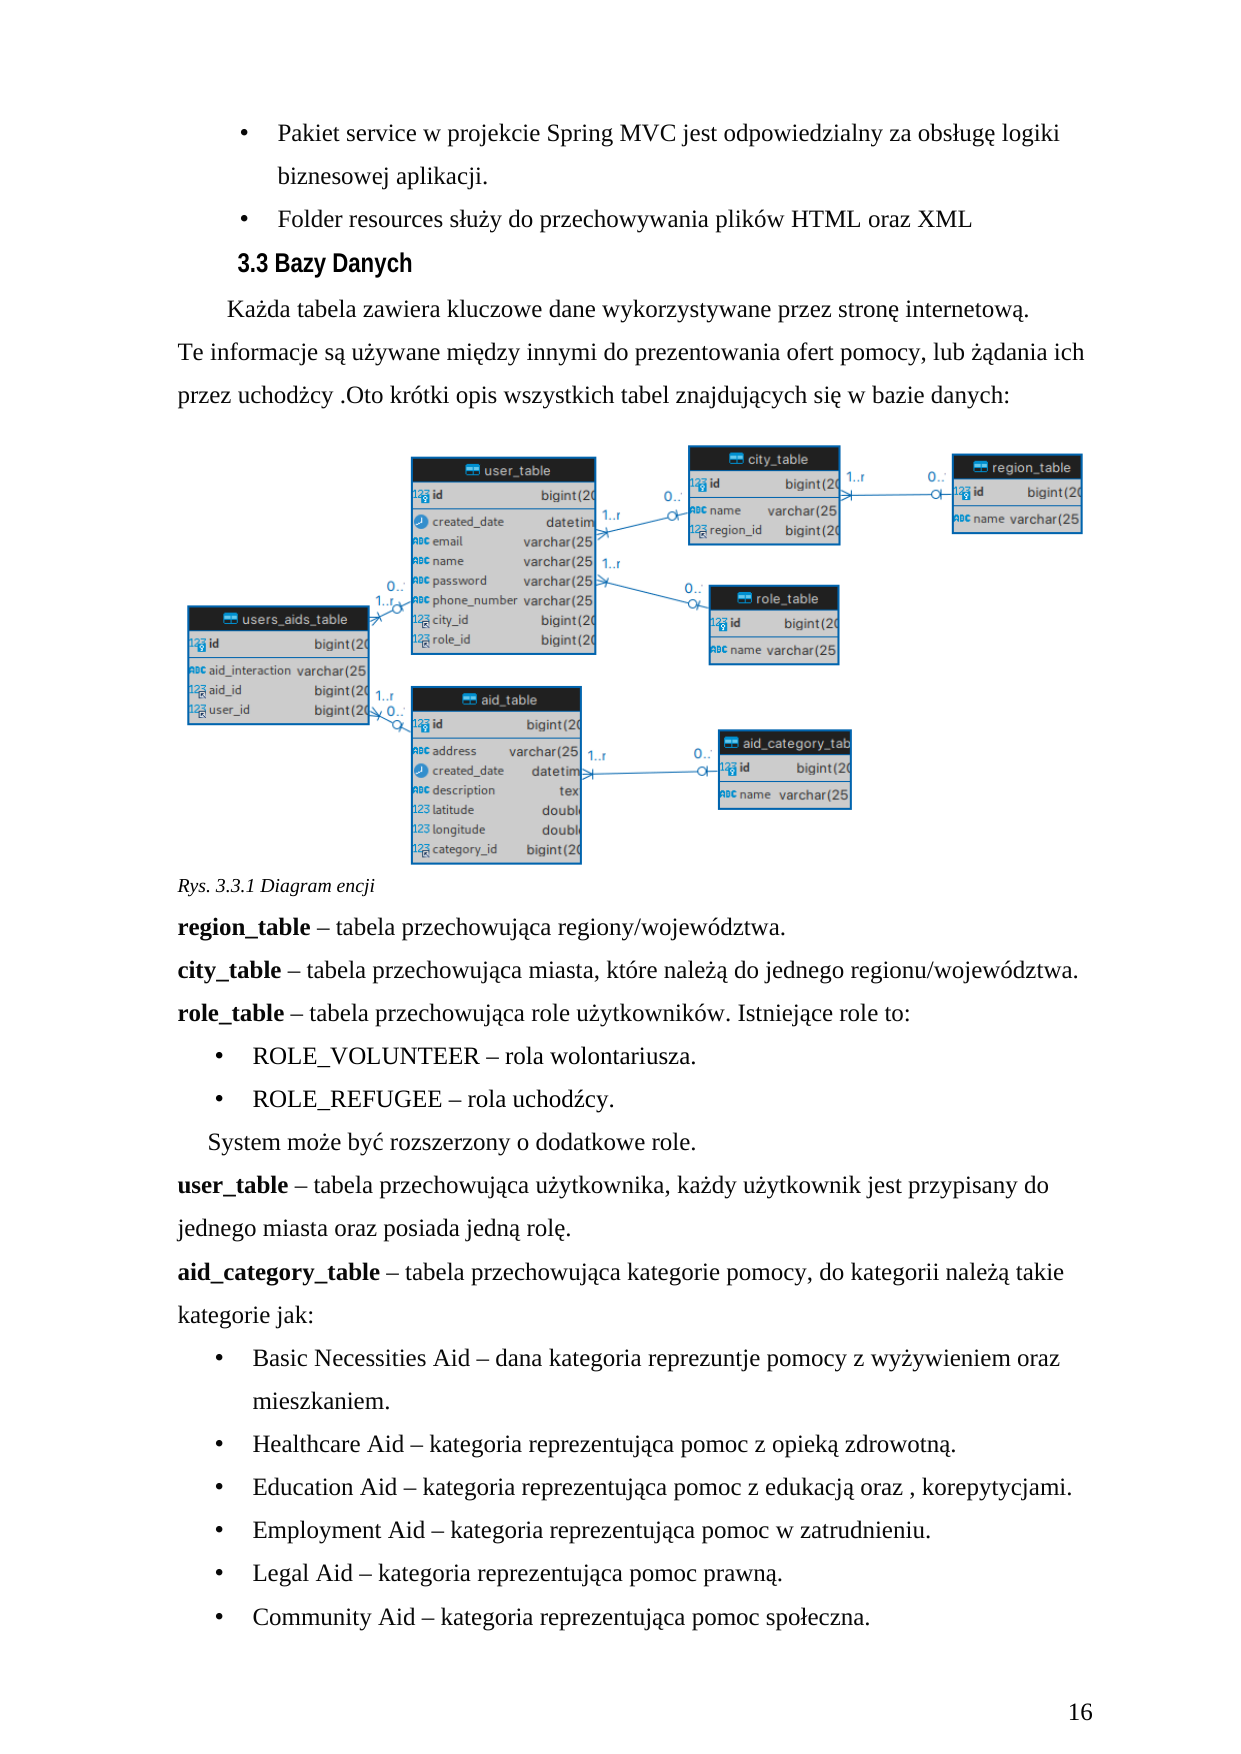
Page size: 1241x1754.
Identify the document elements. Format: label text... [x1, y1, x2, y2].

list Employment Aid – kategoria reprezentująca pomoc w zatrudnieniu. [215, 1515, 1092, 1544]
text user_table – tabela przechowująca użytkownika, każdy użytkownik jest przypisany do jednego miasta oraz posiada jedną rolę. [177, 1170, 1092, 1242]
list Pakiet service w projekcie Spring MVC jest odpowiedzialny za obsługę logiki biznesowej aplikacji. [240, 118, 1092, 190]
text region_table – tabela przechowująca regiony/województwa. [177, 897, 1092, 940]
list Basic Necessities Aid – dana kategoria reprezuntje pomocy z wyżywieniem oraz mieszkaniem. [215, 1343, 1092, 1415]
list ROLE_REFUGEE – rola uchodźcy. [215, 1084, 1092, 1113]
list Folder resources służy do przechowywania plików HTML oraz XML [240, 204, 1092, 233]
text System może być rozszerzony o dodatkowe role. [177, 1127, 1092, 1156]
text aid_category_table – tabela przechowująca kategorie pomocy, do kategorii należą takie kategorie jak: [177, 1257, 1092, 1328]
list Healthcare Aid – kategoria reprezentująca pomoc z opieką zdrowotną. [215, 1429, 1092, 1458]
text 3.3 Bazy Danych [207, 247, 1092, 278]
list ROLE_VOLUNTEER – rola wolontariusza. [215, 1041, 1092, 1070]
list Legal Aid – kategoria reprezentująca pomoc prawną. [215, 1558, 1092, 1587]
list Education Aid – kategoria reprezentująca pomoc z edukacją oraz , korepytycjami. [215, 1472, 1092, 1501]
text Te informacje są używane między innymi do prezentowania ofert pomocy, lub żądania ich przez uchodżcy .Oto krótki opis wszystkich tabel znajdujących się w bazie danych: [177, 337, 1092, 409]
text role_table – tabela przechowująca role użytkowników. Istniejące role to: [177, 998, 1092, 1027]
list Community Aid – kategoria reprezentująca pomoc społeczna. [215, 1602, 1092, 1630]
picture [177, 436, 1093, 875]
text Rys. 3.3.1 Diagram encji [177, 875, 1092, 897]
text city_table – tabela przechowująca miasta, które należą do jednego regionu/województwa. [177, 955, 1092, 983]
text [177, 423, 1092, 436]
text Każda tabela zawiera kluczowe dane wykorzystywane przez stronę internetową. [177, 294, 1092, 323]
